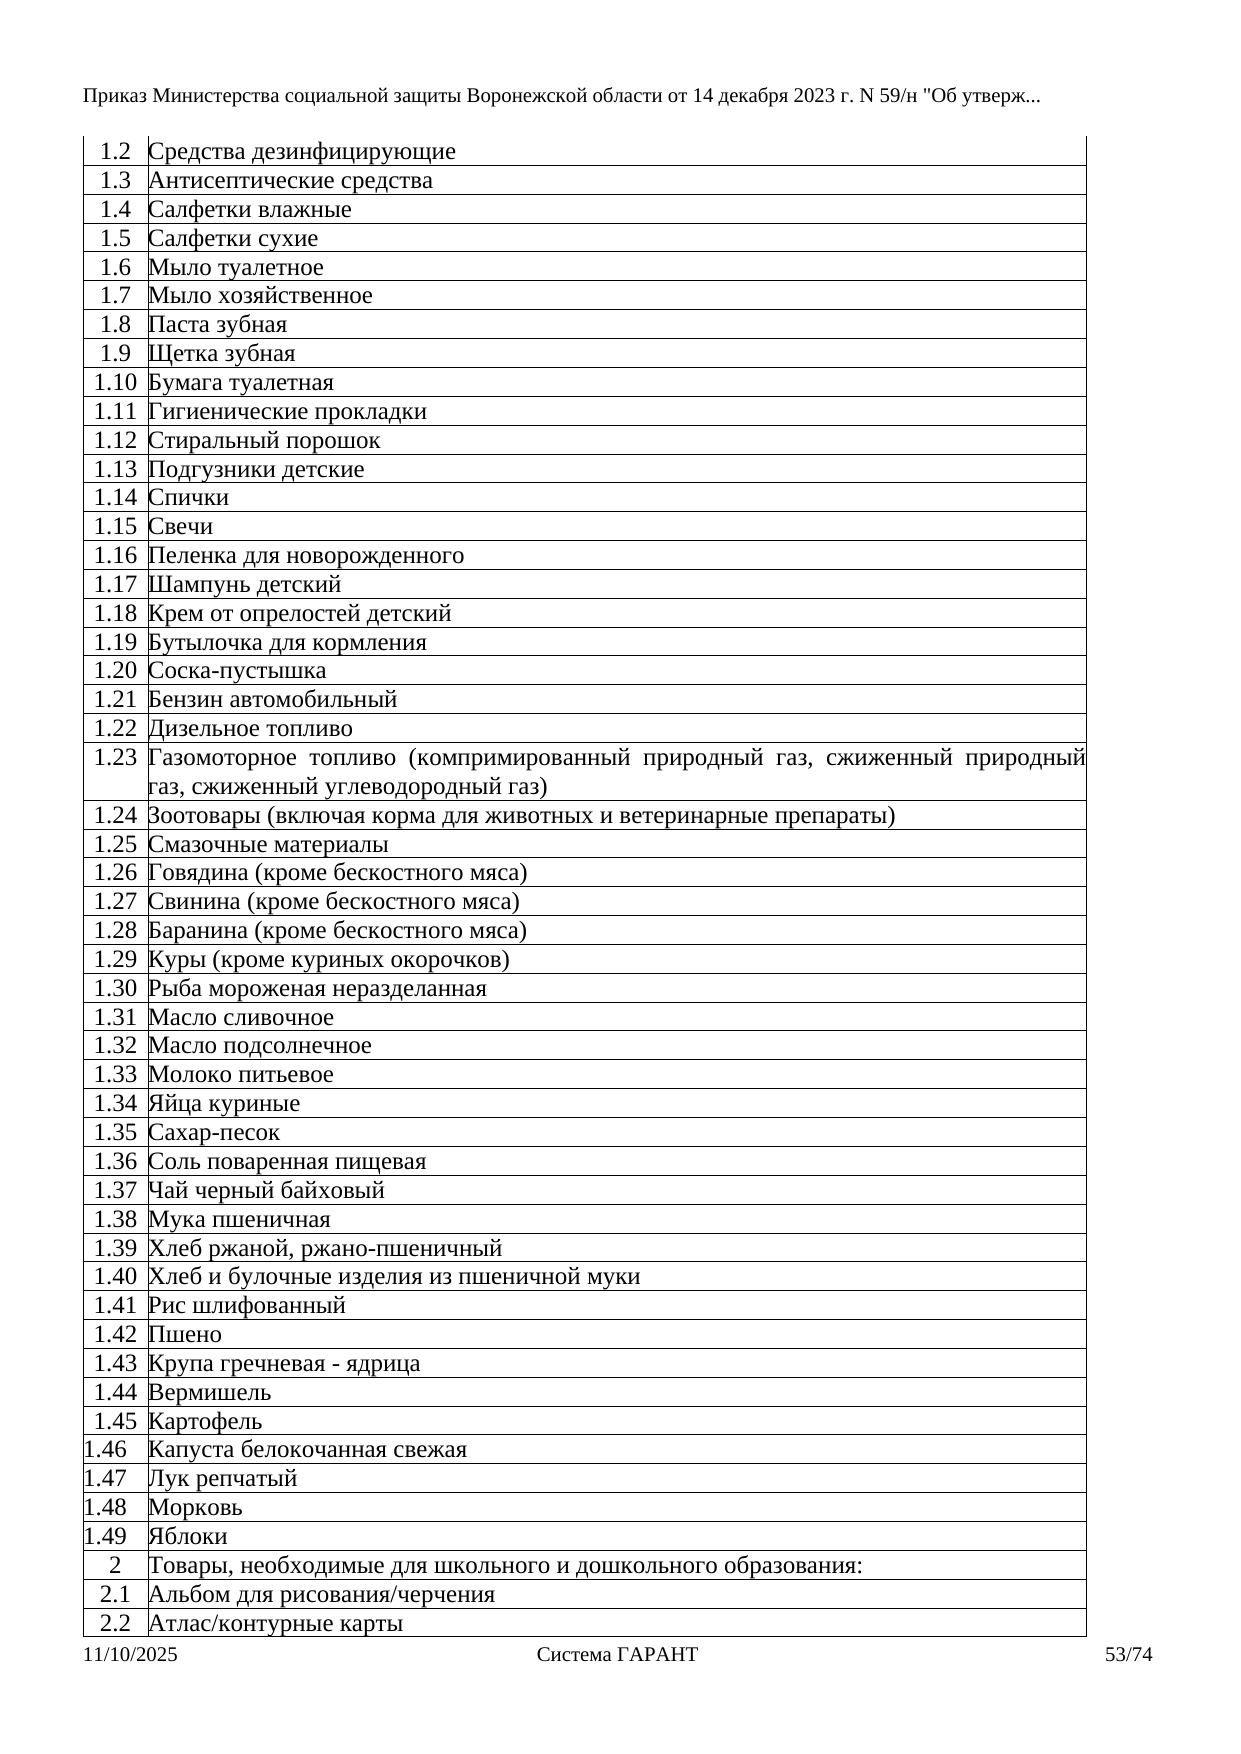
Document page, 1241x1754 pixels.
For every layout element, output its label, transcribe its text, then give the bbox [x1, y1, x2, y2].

table_cell 1.7 [84, 281, 148, 309]
table_cell 1.35 [84, 1118, 148, 1146]
table_cell Крупа гречневая - ядрица [149, 1349, 1086, 1377]
table_cell 1.19 [84, 628, 148, 655]
table_cell Газомоторное топливо (компримированный природный газ, сжиженный природный газ, сжиженный углеводородный газ) [149, 743, 1086, 800]
table_cell Бутылочка для кормления [149, 628, 1086, 655]
table_cell Сахар-песок [149, 1118, 1086, 1146]
table_cell Пшено [149, 1320, 1086, 1348]
table_cell 1.24 [84, 801, 148, 829]
table_cell 1.30 [84, 974, 148, 1002]
table_cell 1.5 [84, 224, 148, 251]
table_cell 1.16 [84, 541, 148, 569]
table_cell Морковь [149, 1493, 1086, 1521]
table_cell 1.8 [84, 310, 148, 338]
table_cell Бензин автомобильный [149, 685, 1086, 713]
table_cell 1.41 [84, 1291, 148, 1319]
table_cell Мука пшеничная [149, 1205, 1086, 1233]
table_cell 1.32 [84, 1031, 148, 1059]
table_cell 2.1 [84, 1580, 148, 1608]
table_cell Вермишель [149, 1378, 1086, 1406]
table_cell Крем от опрелостей детский [149, 599, 1086, 627]
table_cell 1.18 [84, 599, 148, 627]
table_cell Дизельное топливо [149, 714, 1086, 742]
table_cell Масло сливочное [149, 1003, 1086, 1030]
table_cell 1.4 [84, 195, 148, 223]
table_cell 1.23 [84, 743, 148, 800]
table_cell 1.48 [84, 1493, 148, 1521]
table_cell Яйца куриные [149, 1089, 1086, 1117]
table_cell 1.14 [84, 483, 148, 511]
table_cell 1.17 [84, 570, 148, 598]
table_cell Паста зубная [149, 310, 1086, 338]
table_cell Смазочные материалы [149, 830, 1086, 857]
table_cell 1.27 [84, 887, 148, 915]
table_cell 1.21 [84, 685, 148, 713]
table_cell Говядина (кроме бескостного мяса) [149, 858, 1086, 886]
table_cell Чай черный байховый [149, 1176, 1086, 1204]
table_cell Салфетки влажные [149, 195, 1086, 223]
table_cell 1.40 [84, 1262, 148, 1290]
table_cell Рис шлифованный [149, 1291, 1086, 1319]
table_cell 1.2 [84, 136, 148, 165]
table_cell 1.25 [84, 830, 148, 857]
table_cell 1.33 [84, 1060, 148, 1088]
table_cell Альбом для рисования/черчения [149, 1580, 1086, 1608]
table_cell Масло подсолнечное [149, 1031, 1086, 1059]
table_cell Щетка зубная [149, 339, 1086, 367]
table_cell Картофель [149, 1407, 1086, 1434]
table_cell 1.29 [84, 945, 148, 973]
table_cell 1.15 [84, 512, 148, 540]
table_cell Куры (кроме куриных окорочков) [149, 945, 1086, 973]
table_cell 1.49 [84, 1522, 148, 1550]
table_cell 1.26 [84, 858, 148, 886]
table_cell 1.47 [84, 1464, 148, 1492]
table_cell Стиральный порошок [149, 426, 1086, 454]
table_cell Молоко питьевое [149, 1060, 1086, 1088]
table_cell Свинина (кроме бескостного мяса) [149, 887, 1086, 915]
table_cell Мыло хозяйственное [149, 281, 1086, 309]
table_cell Подгузники детские [149, 455, 1086, 482]
table_cell Средства дезинфицирующие [149, 136, 1086, 165]
table_cell Хлеб и булочные изделия из пшеничной муки [149, 1262, 1086, 1290]
table_cell 1.38 [84, 1205, 148, 1233]
table_cell Яблоки [149, 1522, 1086, 1550]
table_cell 1.43 [84, 1349, 148, 1377]
table_cell Свечи [149, 512, 1086, 540]
table_cell 1.39 [84, 1234, 148, 1261]
table_cell Баранина (кроме бескостного мяса) [149, 916, 1086, 944]
table_cell 1.3 [84, 166, 148, 194]
table_cell Пеленка для новорожденного [149, 541, 1086, 569]
table_cell 1.22 [84, 714, 148, 742]
table_cell 1.13 [84, 455, 148, 482]
table_cell Товары, необходимые для школьного и дошкольного образования: [149, 1551, 1086, 1579]
table_cell Бумага туалетная [149, 368, 1086, 396]
table_cell 1.36 [84, 1147, 148, 1175]
table_cell Соль поваренная пищевая [149, 1147, 1086, 1175]
table_cell Рыба мороженая неразделанная [149, 974, 1086, 1002]
table_cell 1.20 [84, 656, 148, 684]
table_cell 1.11 [84, 397, 148, 425]
table_cell Шампунь детский [149, 570, 1086, 598]
table_cell 2 [84, 1551, 148, 1579]
table_cell Мыло туалетное [149, 252, 1086, 280]
table_cell Соска-пустышка [149, 656, 1086, 684]
table_cell Лук репчатый [149, 1464, 1086, 1492]
table_cell 2.2 [84, 1609, 148, 1636]
table_cell 1.34 [84, 1089, 148, 1117]
table_cell Хлеб ржаной, ржано-пшеничный [149, 1234, 1086, 1261]
table_cell 1.10 [84, 368, 148, 396]
table_cell Зоотовары (включая корма для животных и ветеринарные препараты) [149, 801, 1086, 829]
table_cell Спички [149, 483, 1086, 511]
table_cell Атлас/контурные карты [149, 1609, 1086, 1636]
table_cell 1.42 [84, 1320, 148, 1348]
table_cell Гигиенические прокладки [149, 397, 1086, 425]
table_cell 1.44 [84, 1378, 148, 1406]
table_cell Салфетки сухие [149, 224, 1086, 251]
table_cell 1.6 [84, 252, 148, 280]
table_cell 1.9 [84, 339, 148, 367]
table_cell 1.12 [84, 426, 148, 454]
table_cell Антисептические средства [149, 166, 1086, 194]
table_cell 1.45 [84, 1407, 148, 1434]
table_cell 1.31 [84, 1003, 148, 1030]
table_cell 1.37 [84, 1176, 148, 1204]
table_cell 1.46 [84, 1435, 148, 1463]
table_cell Капуста белокочанная свежая [149, 1435, 1086, 1463]
table_cell 1.28 [84, 916, 148, 944]
